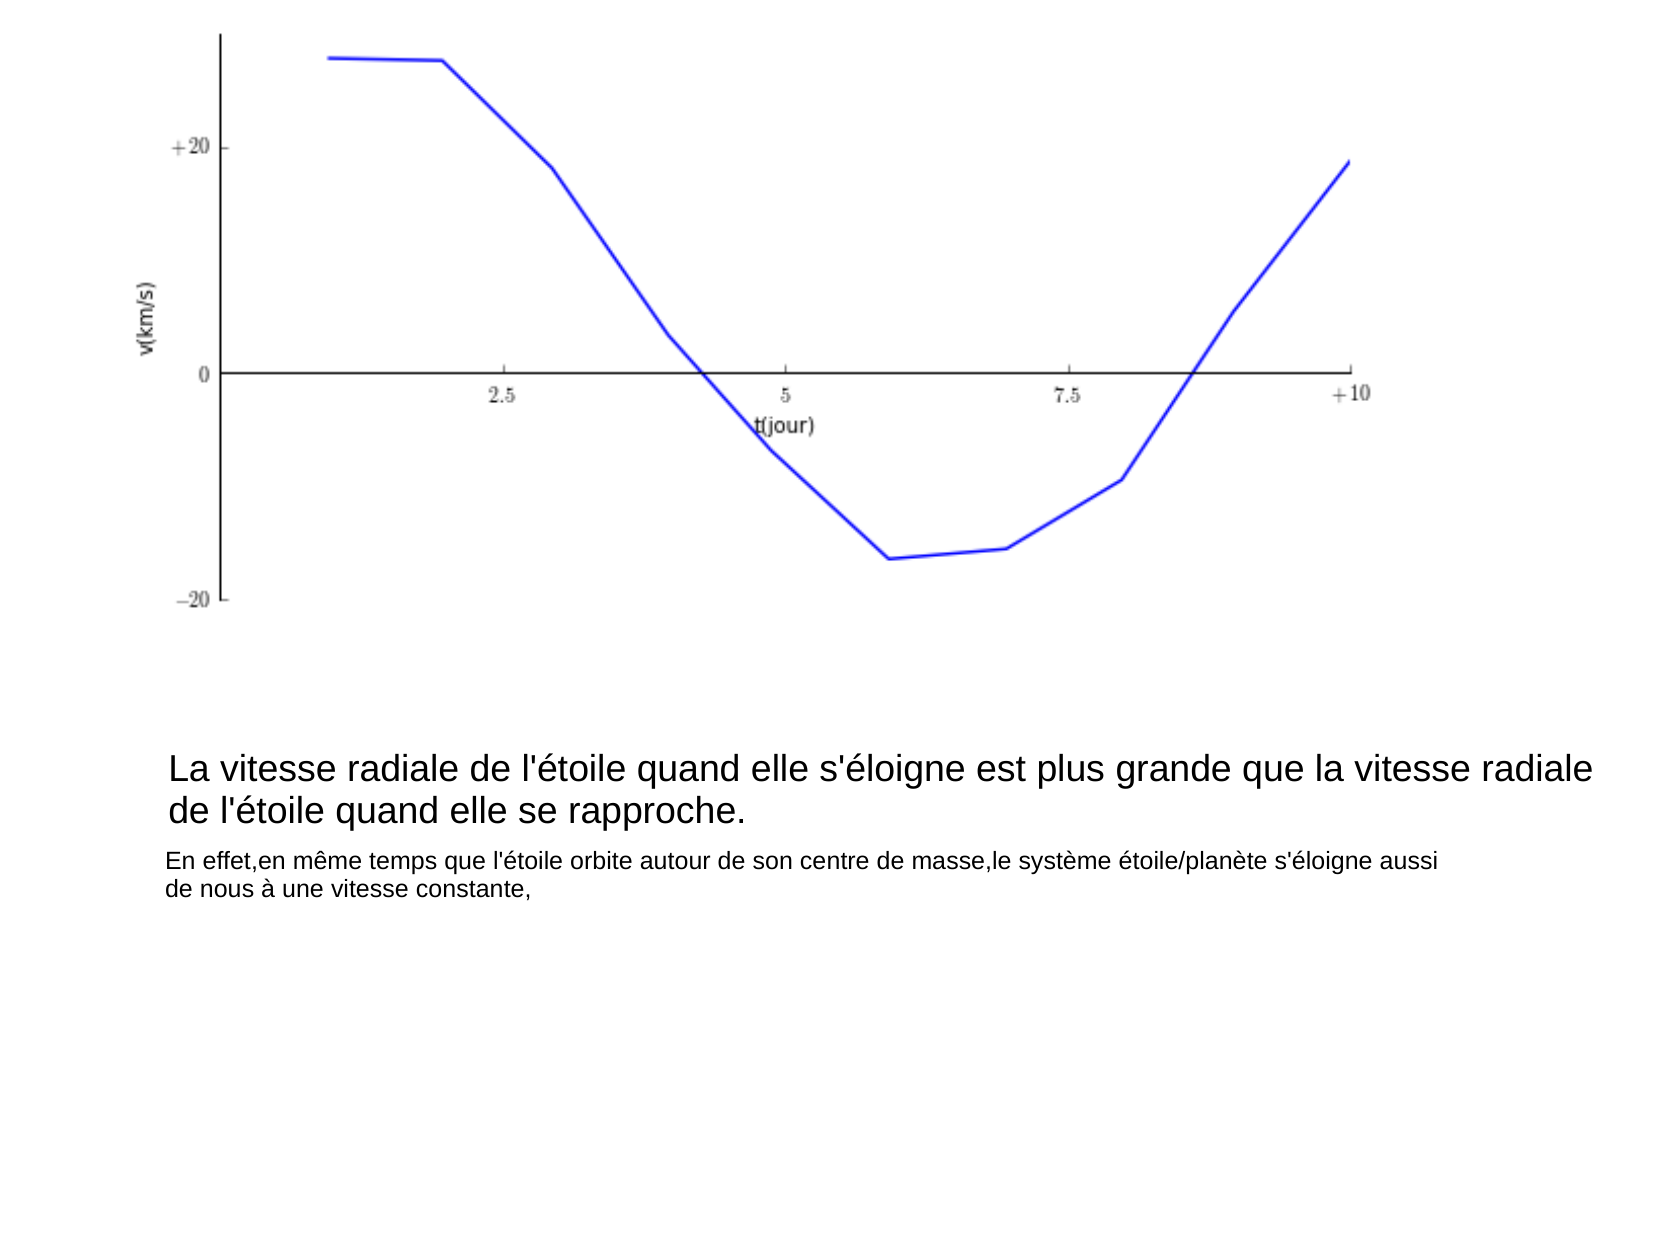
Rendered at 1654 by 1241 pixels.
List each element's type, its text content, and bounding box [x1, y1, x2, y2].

text_box La vitesse radiale de l'étoile quand elle s'éloigne est plus grande que la vitesse radiale de l'étoile quand elle se rapproche. [153, 739, 1620, 839]
text_box En effet,en même temps que l'étoile orbite autour de son centre de masse,le système étoile/planète s'éloigne aussi de nous à une vitesse constante, [150, 839, 1465, 910]
picture [70, 8, 1559, 638]
